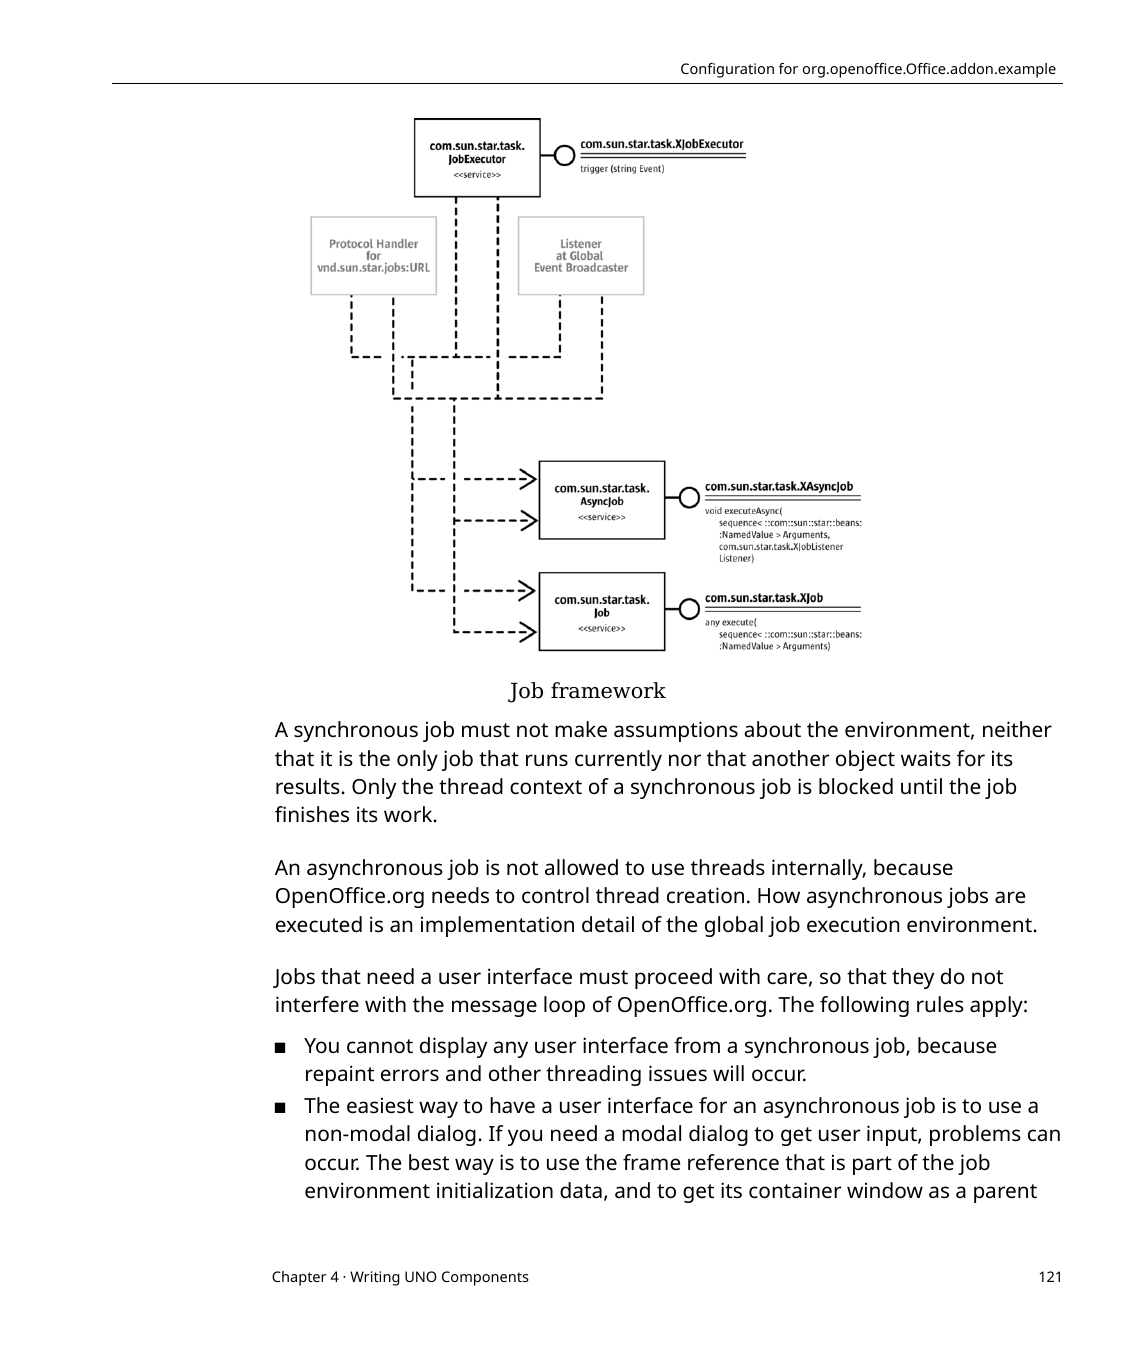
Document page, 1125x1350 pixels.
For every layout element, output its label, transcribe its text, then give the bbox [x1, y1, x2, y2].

text A synchronous job must not make assumptions about the environment, neither that it is the only job that runs currently nor that another object waits for its results. Only the thread context of a synchronous job is blocked until the job finishes its work. [274, 715, 1063, 829]
picture [310, 118, 865, 679]
text Jobs that need a user interface must proceed with care, so that they do not interfere with the message loop of OpenOffice.org. The following rules apply: [274, 962, 1063, 1019]
text Job framework [112, 679, 1063, 703]
list You cannot display any user interface from a synchronous job, because repaint errors and other threading issues will occur. [274, 1031, 1063, 1088]
list The easiest way to have a user interface for an asynchronous job is to use a non-modal dialog. If you need a modal dialog to get user input, problems can occur. The best way is to use the frame reference that is part of the job environment initialization data, and to get its container window as a parent [274, 1091, 1063, 1205]
text An asynchronous job is not allowed to use threads internally, because OpenOffice.org needs to control thread creation. How asynchronous jobs are executed is an implementation detail of the global job execution environment. [274, 853, 1063, 938]
